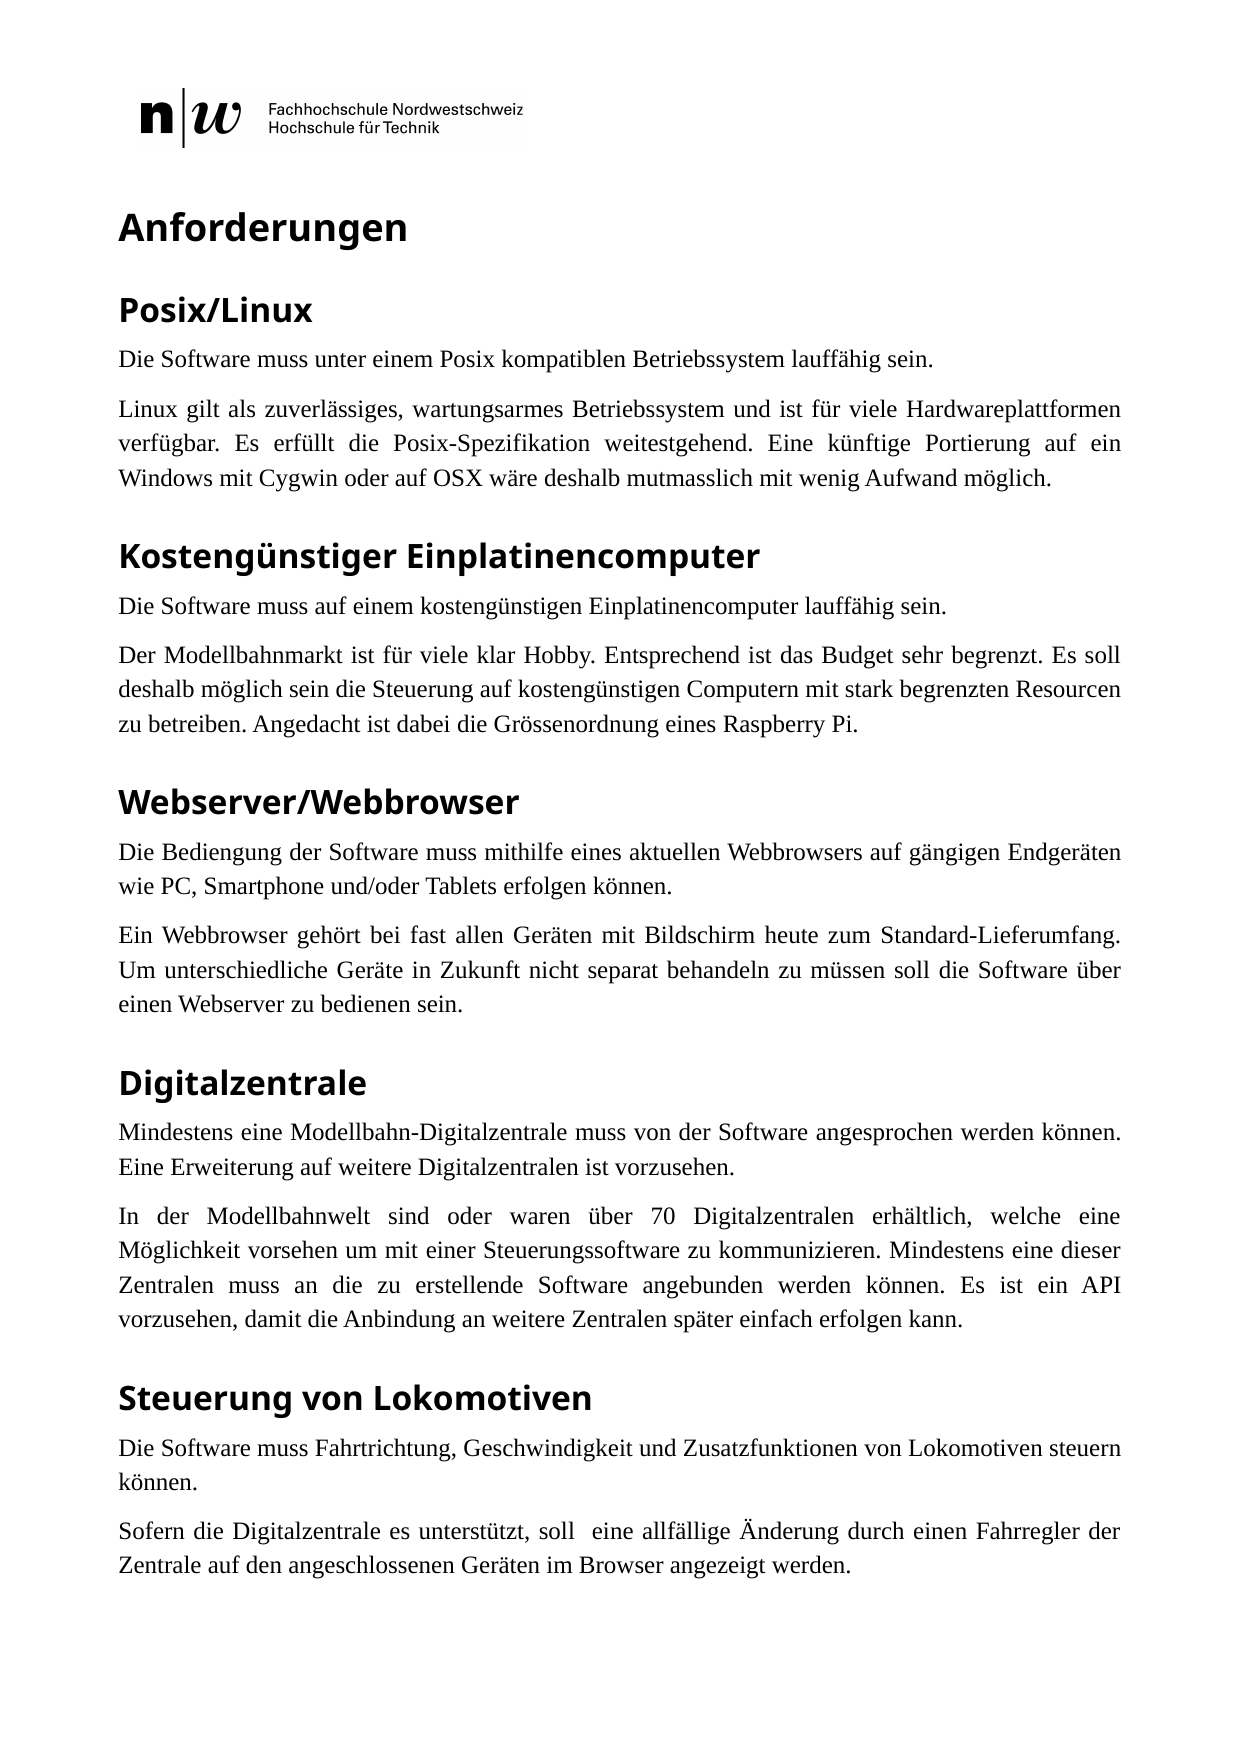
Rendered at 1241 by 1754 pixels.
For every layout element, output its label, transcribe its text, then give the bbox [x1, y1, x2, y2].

text Die Software muss Fahrtrichtung, Geschwindigkeit und Zusatzfunktionen von Lokomotiven steuern können. [118, 1433, 1122, 1496]
text Die Software muss unter einem Posix kompatiblen Betriebssystem lauffähig sein. [118, 344, 1122, 373]
subtitle Digitalzentrale [118, 1059, 1122, 1105]
text Die Bediengung der Software muss mithilfe eines aktuellen Webbrowsers auf gängigen Endgeräten wie PC, Smartphone und/oder Tablets erfolgen können. [118, 837, 1122, 900]
text Mindestens eine Modellbahn-Digitalzentrale muss von der Software angesprochen werden können. Eine Erweiterung auf weitere Digitalzentralen ist vorzusehen. [118, 1117, 1122, 1181]
subtitle Steuerung von Lokomotiven [118, 1374, 1122, 1420]
text Der Modellbahnmarkt ist für viele klar Hobby. Entsprechend ist das Budget sehr begrenzt. Es soll deshalb möglich sein die Steuerung auf kostengünstigen Computern mit stark begrenzten Resourcen zu betreiben. Angedacht ist dabei die Grössenordnung eines Raspberry Pi. [118, 640, 1122, 737]
picture [141, 88, 523, 148]
subtitle Anforderungen [118, 201, 1122, 253]
text Sofern die Digitalzentrale es unterstützt, soll eine allfällige Änderung durch einen Fahrregler der Zentrale auf den angeschlossenen Geräten im Browser angezeigt werden. [118, 1516, 1122, 1579]
text Die Software muss auf einem kostengünstigen Einplatinencomputer lauffähig sein. [118, 591, 1122, 619]
subtitle Posix/Linux [118, 286, 1122, 332]
text In der Modellbahnwelt sind oder waren über 70 Digitalzentralen erhältlich, welche eine Möglichkeit vorsehen um mit einer Steuerungssoftware zu kommunizieren. Mindestens eine dieser Zentralen muss an die zu erstellende Software angebunden werden können. Es ist ein API vorzusehen, damit die Anbindung an weitere Zentralen später einfach erfolgen kann. [118, 1201, 1122, 1333]
subtitle Kostengünstiger Einplatinencomputer [118, 532, 1122, 578]
subtitle Webserver/Webbrowser [118, 779, 1122, 824]
text Linux gilt als zuverlässiges, wartungsarmes Betriebssystem und ist für viele Hardwareplattformen verfügbar. Es erfüllt die Posix-Spezifikation weitestgehend. Eine künftige Portierung auf ein Windows mit Cygwin oder auf OSX wäre deshalb mutmasslich mit wenig Aufwand möglich. [118, 394, 1122, 491]
text Ein Webbrowser gehört bei fast allen Geräten mit Bildschirm heute zum Standard-Lieferumfang. Um unterschiedliche Geräte in Zukunft nicht separat behandeln zu müssen soll die Software über einen Webserver zu bedienen sein. [118, 920, 1122, 1018]
